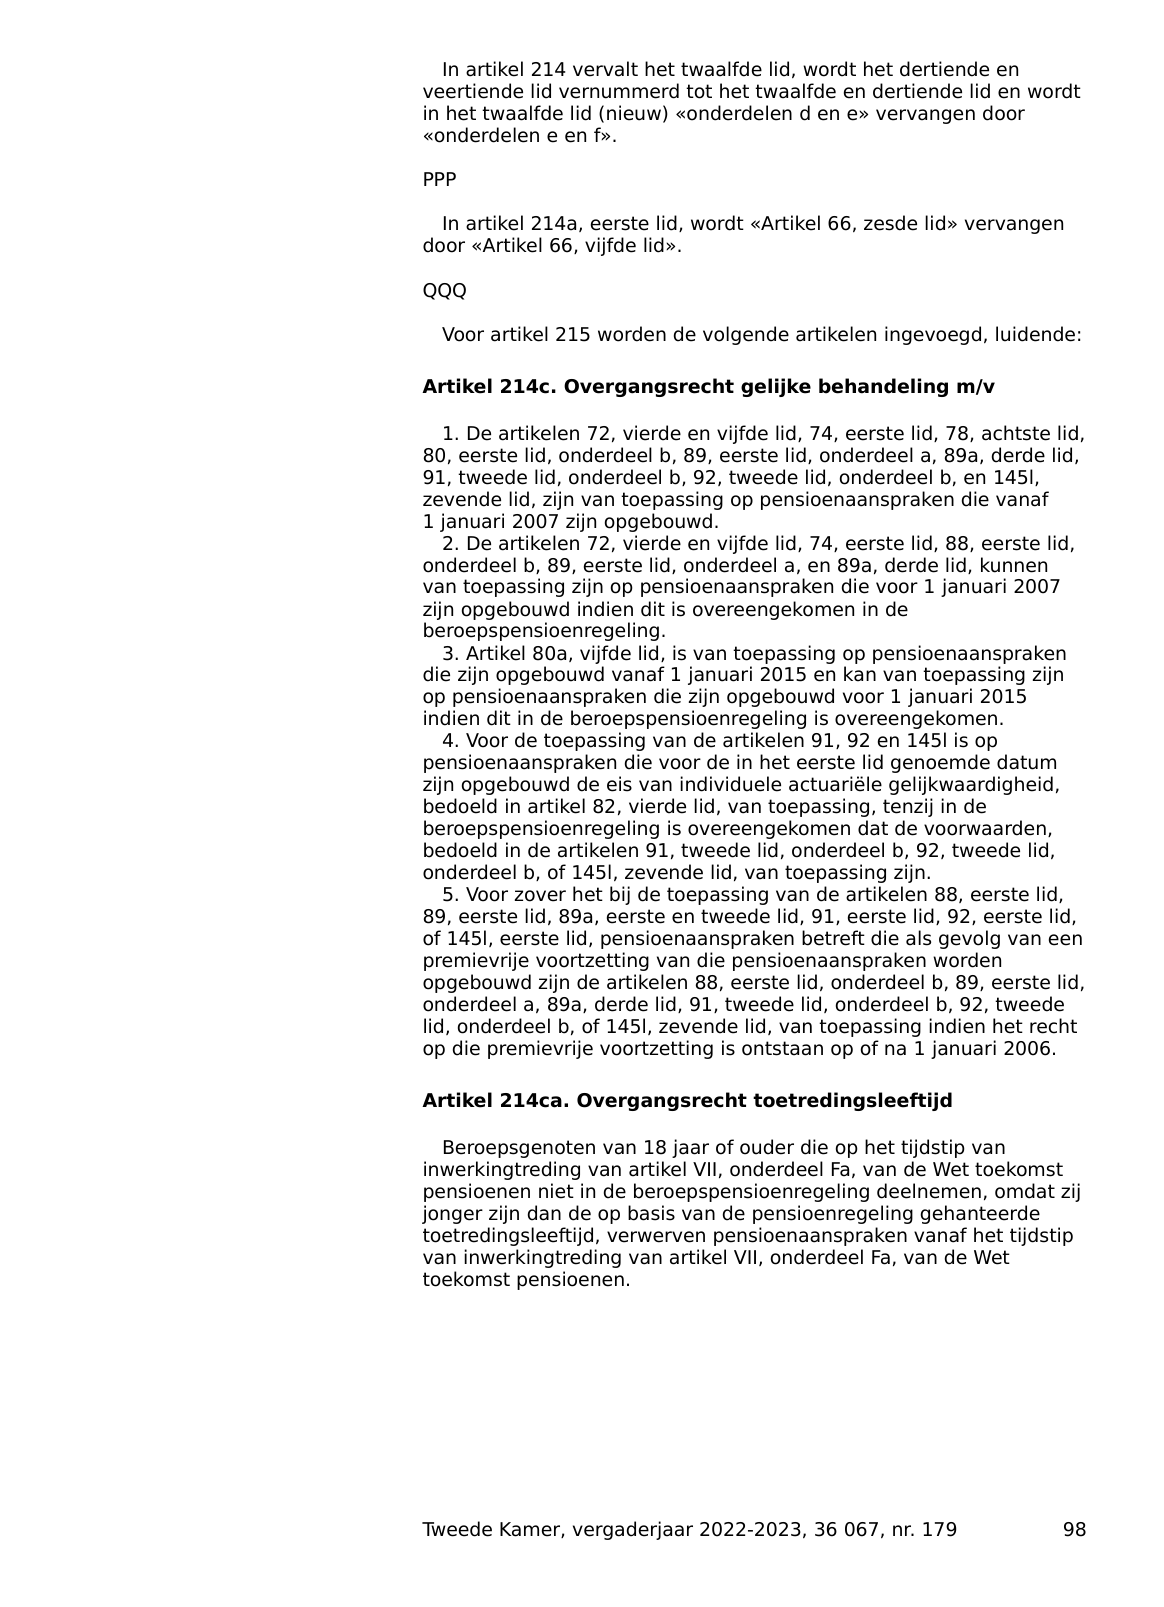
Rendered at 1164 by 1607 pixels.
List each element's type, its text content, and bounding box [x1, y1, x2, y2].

text In artikel 214a, eerste lid, wordt «Artikel 66, zesde lid» vervangen door «Artikel 66, vijfde lid». [422, 213, 1087, 257]
text 3. Artikel 80a, vijfde lid, is van toepassing op pensioenaanspraken die zijn opgebouwd vanaf 1 januari 2015 en kan van toepassing zijn op pensioenaanspraken die zijn opgebouwd voor 1 januari 2015 indien dit in de beroepspensioenregeling is overeengekomen. [422, 642, 1087, 730]
text 2. De artikelen 72, vierde en vijfde lid, 74, eerste lid, 88, eerste lid, onderdeel b, 89, eerste lid, onderdeel a, en 89a, derde lid, kunnen van toepassing zijn op pensioenaanspraken die voor 1 januari 2007 zijn opgebouwd indien dit is overeengekomen in de beroepspensioenregeling. [422, 532, 1087, 642]
text Voor artikel 215 worden de volgende artikelen ingevoegd, luidende: [422, 324, 1087, 346]
text In artikel 214 vervalt het twaalfde lid, wordt het dertiende en veertiende lid vernummerd tot het twaalfde en dertiende lid en wordt in het twaalfde lid (nieuw) «onderdelen d en e» vervangen door «onderdelen e en f». [422, 59, 1087, 147]
subtitle Artikel 214c. Overgangsrecht gelijke behandeling m/v [422, 376, 1087, 398]
text 5. Voor zover het bij de toepassing van de artikelen 88, eerste lid, 89, eerste lid, 89a, eerste en tweede lid, 91, eerste lid, 92, eerste lid, of 145l, eerste lid, pensioenaanspraken betreft die als gevolg van een premievrije voortzetting van die pensioenaanspraken worden opgebouwd zijn de artikelen 88, eerste lid, onderdeel b, 89, eerste lid, onderdeel a, 89a, derde lid, 91, tweede lid, onderdeel b, 92, tweede lid, onderdeel b, of 145l, zevende lid, van toepassing indien het recht op die premievrije voortzetting is ontstaan op of na 1 januari 2006. [422, 884, 1087, 1060]
text PPP [422, 169, 1087, 191]
subtitle Artikel 214ca. Overgangsrecht toetredingsleeftijd [422, 1090, 1087, 1112]
text Beroepsgenoten van 18 jaar of ouder die op het tijdstip van inwerkingtreding van artikel VII, onderdeel Fa, van de Wet toekomst pensioenen niet in de beroepspensioenregeling deelnemen, omdat zij jonger zijn dan de op basis van de pensioenregeling gehanteerde toetredingsleeftijd, verwerven pensioenaanspraken vanaf het tijdstip van inwerkingtreding van artikel VII, onderdeel Fa, van de Wet toekomst pensioenen. [422, 1137, 1087, 1291]
text 4. Voor de toepassing van de artikelen 91, 92 en 145l is op pensioenaanspraken die voor de in het eerste lid genoemde datum zijn opgebouwd de eis van individuele actuariële gelijkwaardigheid, bedoeld in artikel 82, vierde lid, van toepassing, tenzij in de beroepspensioenregeling is overeengekomen dat de voorwaarden, bedoeld in de artikelen 91, tweede lid, onderdeel b, 92, tweede lid, onderdeel b, of 145l, zevende lid, van toepassing zijn. [422, 730, 1087, 884]
text 1. De artikelen 72, vierde en vijfde lid, 74, eerste lid, 78, achtste lid, 80, eerste lid, onderdeel b, 89, eerste lid, onderdeel a, 89a, derde lid, 91, tweede lid, onderdeel b, 92, tweede lid, onderdeel b, en 145l, zevende lid, zijn van toepassing op pensioenaanspraken die vanaf 1 januari 2007 zijn opgebouwd. [422, 423, 1087, 532]
text QQQ [422, 279, 1087, 301]
